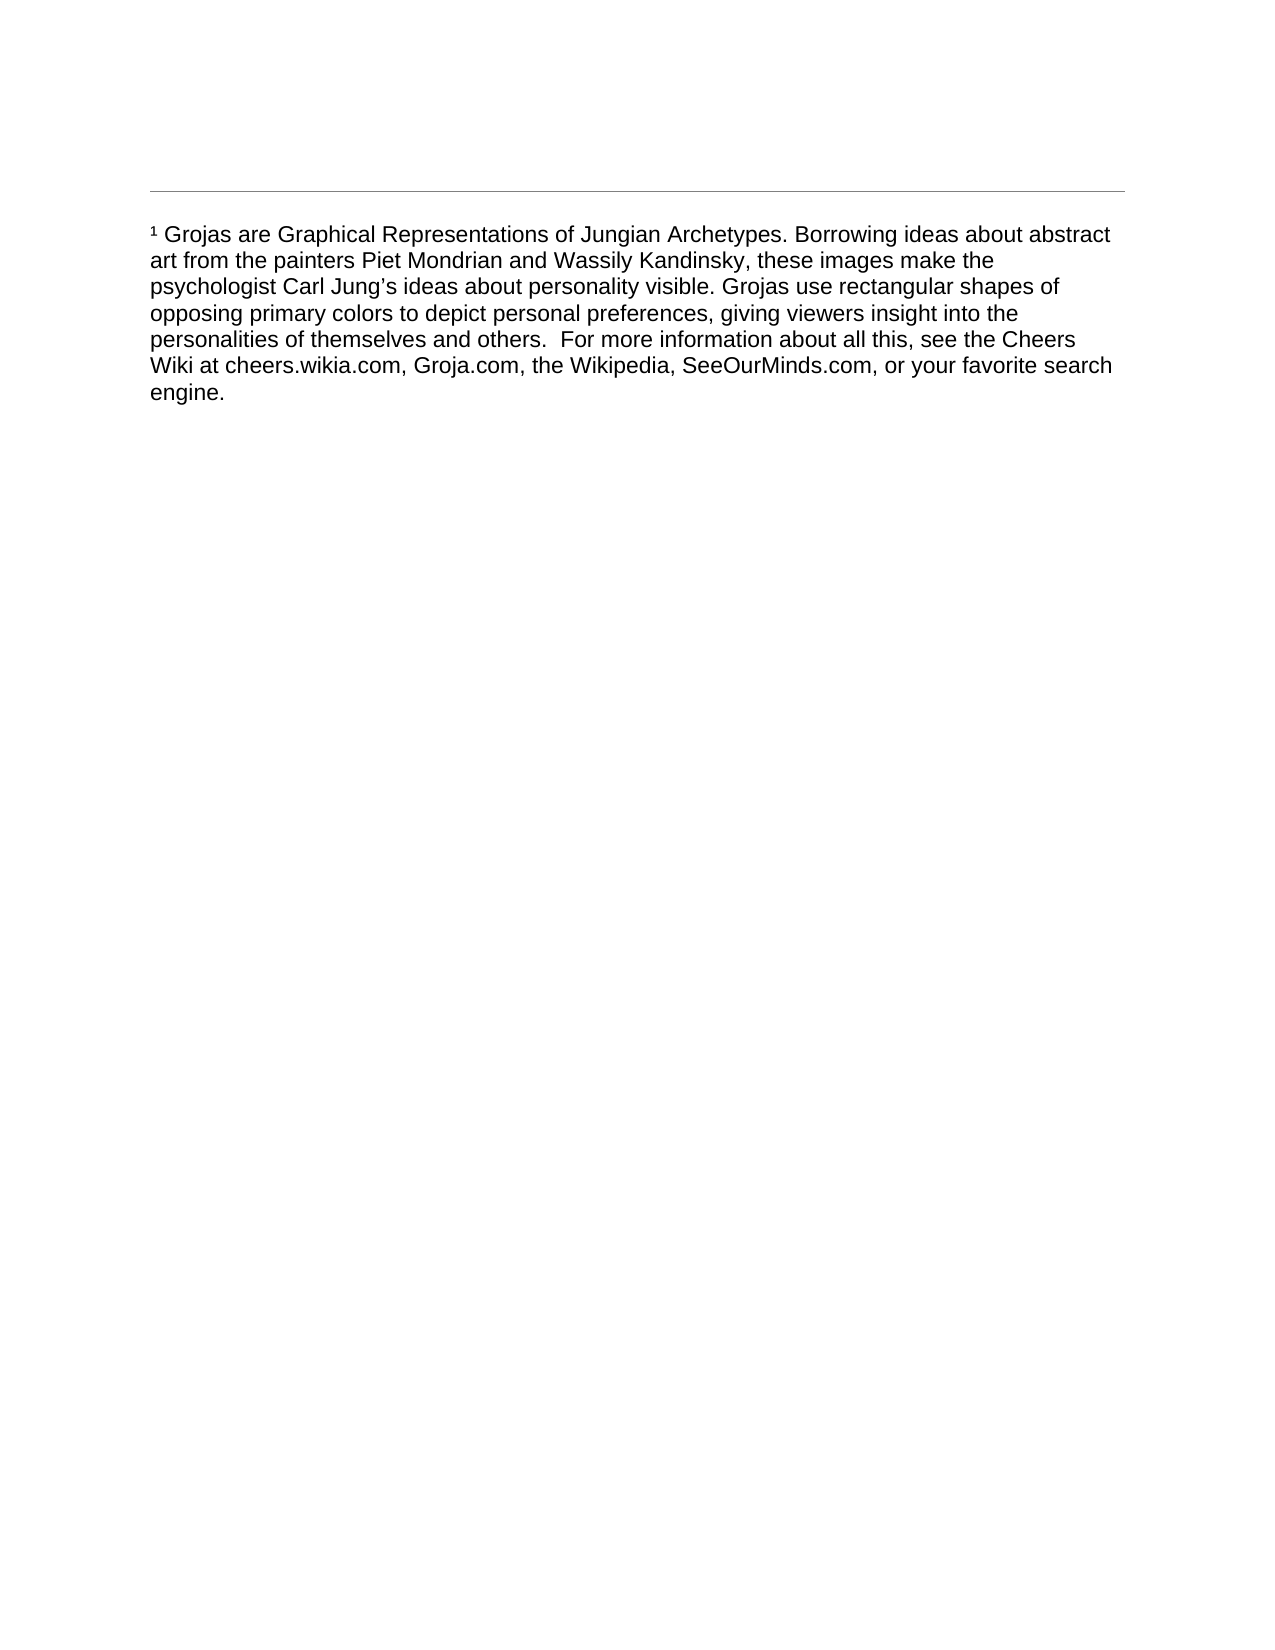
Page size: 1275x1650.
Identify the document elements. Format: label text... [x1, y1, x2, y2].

text ¹ Grojas are Graphical Representations of Jungian Archetypes. Borrowing ideas about abstract art from the painters Piet Mondrian and Wassily Kandinsky, these images make the psychologist Carl Jung’s ideas about personality visible. Grojas use rectangular shapes of opposing primary colors to depict personal preferences, giving viewers insight into the personalities of themselves and others. For more information about all this, see the Cheers Wiki at cheers.wikia.com, Groja.com, the Wikipedia, SeeOurMinds.com, or your favorite search engine. [150, 221, 1125, 405]
